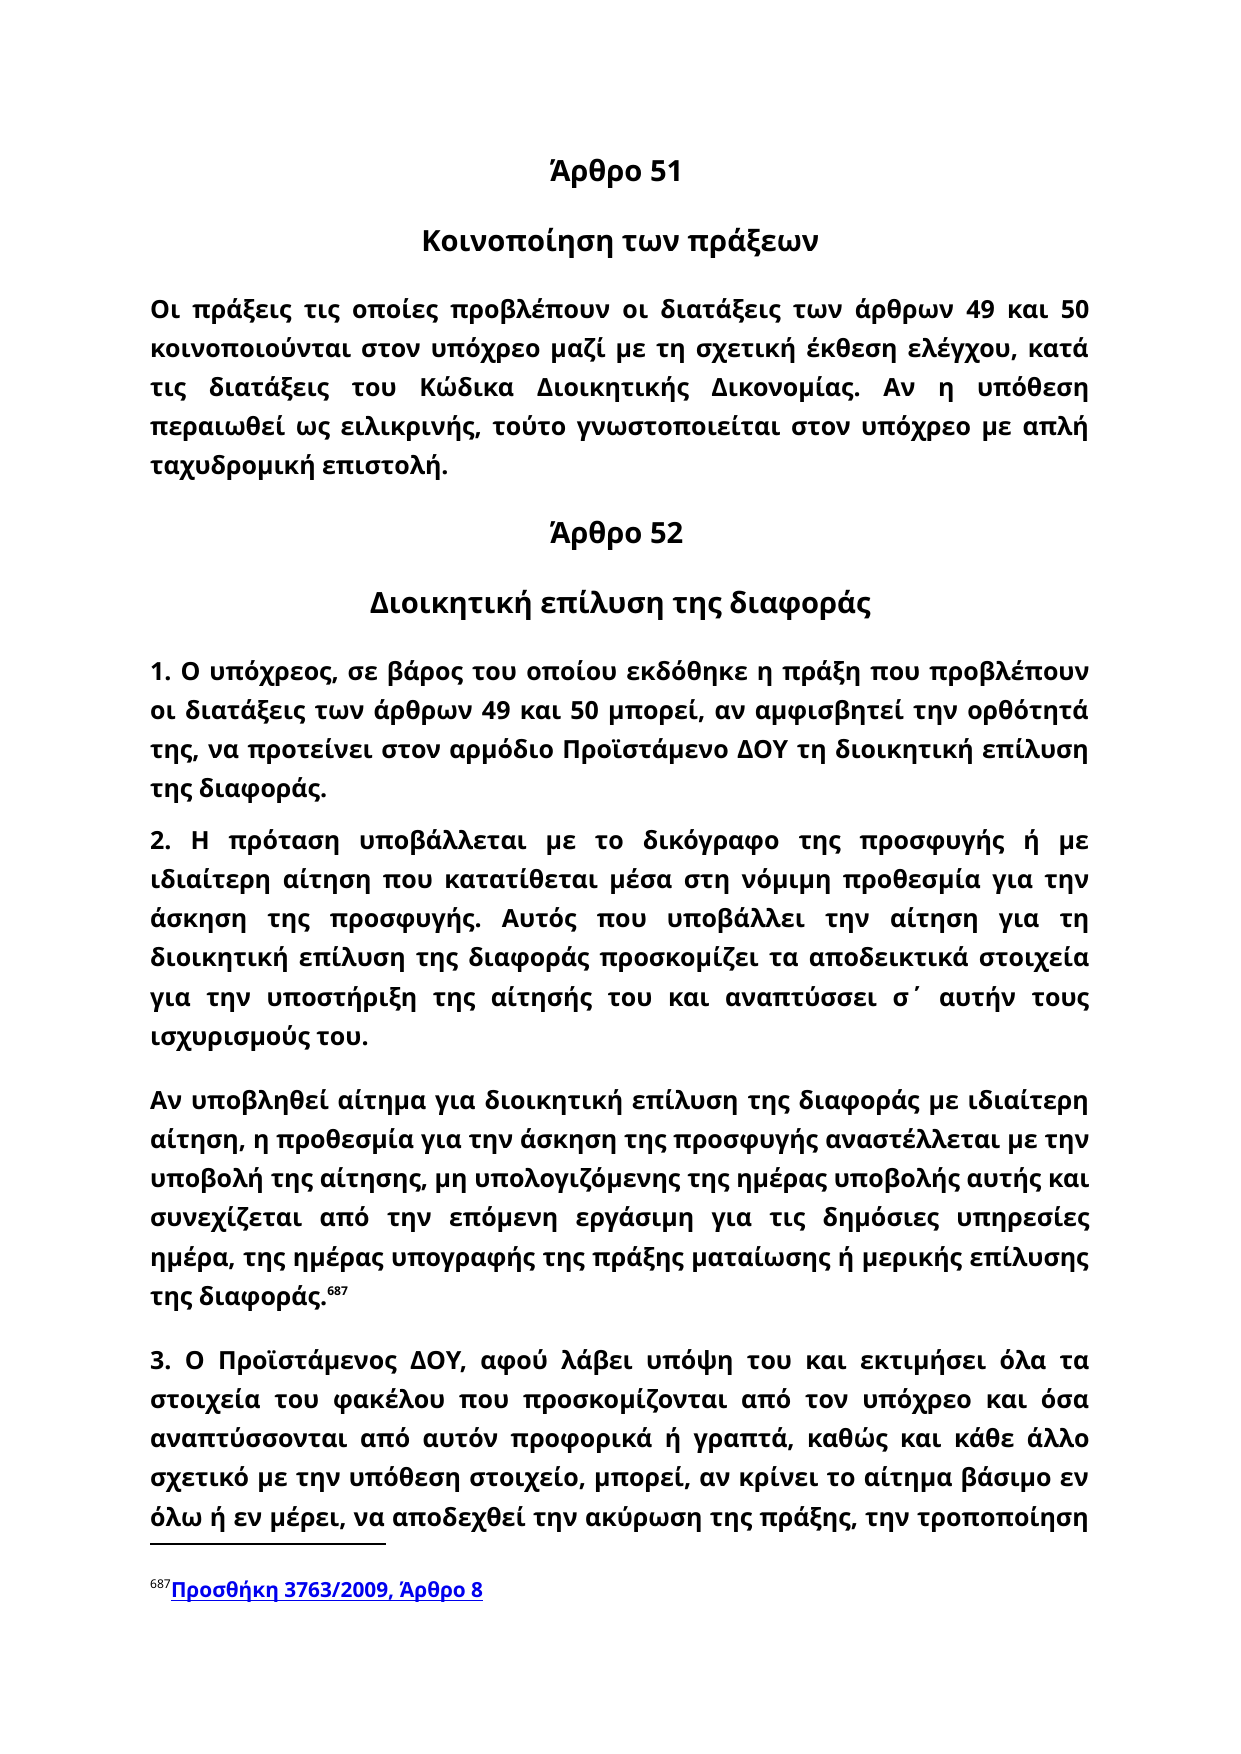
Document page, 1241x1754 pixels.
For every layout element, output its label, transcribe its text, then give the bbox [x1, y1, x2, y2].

subtitle Κοινοποίηση των πράξεων [150, 221, 1090, 260]
text 2. Η πρόταση υποβάλλεται με το δικόγραφο της προσφυγής ή με ιδιαίτερη αίτηση που κατατίθεται μέσα στη νόμιμη προθεσμία για την άσκηση της προσφυγής. Αυτός που υποβάλλει την αίτηση για τη διοικητική επίλυση της διαφοράς προσκομίζει τα αποδεικτικά στοιχεία για την υποστήριξη της αίτησής του και αναπτύσσει σ΄ αυτήν τους ισχυρισμούς του. [150, 822, 1090, 1052]
text Αν υποβληθεί αίτημα για διοικητική επίλυση της διαφοράς με ιδιαίτερη αίτηση, η προθεσμία για την άσκηση της προσφυγής αναστέλλεται με την υποβολή της αίτησης, μη υπολογιζόμενης της ημέρας υποβολής αυτής και συνεχίζεται από την επόμενη εργάσιμη για τις δημόσιες υπηρεσίες ημέρα, της ημέρας υπογραφής της πράξης ματαίωσης ή μερικής επίλυσης της διαφοράς. [150, 1082, 1090, 1312]
text Προσθήκη 3763/2009, Άρθρο 8 [150, 1576, 1090, 1604]
subtitle Άρθρο 52 [150, 512, 1090, 552]
text Οι πράξεις τις οποίες προβλέπουν οι διατάξεις των άρθρων 49 και 50 κοινοποιούνται στον υπόχρεο μαζί με τη σχετική έκθεση ελέγχου, κατά τις διατάξεις του Κώδικα Διοικητικής Δικονομίας. Αν η υπόθεση περαιωθεί ως ειλικρινής, τούτο γνωστοποιείται στον υπόχρεο με απλή ταχυδρομική επιστολή. [150, 291, 1090, 482]
subtitle Άρθρο 51 [150, 150, 1090, 190]
subtitle Διοικητική επίλυση της διαφοράς [150, 583, 1090, 622]
text 3. Ο Προϊστάμενος ΔΟΥ, αφού λάβει υπόψη του και εκτιμήσει όλα τα στοιχεία του φακέλου που προσκομίζονται από τον υπόχρεο και όσα αναπτύσσονται από αυτόν προφορικά ή γραπτά, καθώς και κάθε άλλο σχετικό με την υπόθεση στοιχείο, μπορεί, αν κρίνει το αίτημα βάσιμο εν όλω ή εν μέρει, να αποδεχθεί την ακύρωση της πράξης, την τροποποίηση [150, 1342, 1090, 1533]
text 1. Ο υπόχρεος, σε βάρος του οποίου εκδόθηκε η πράξη που προβλέπουν οι διατάξεις των άρθρων 49 και 50 μπορεί, αν αμφισβητεί την ορθότητά της, να προτείνει στον αρμόδιο Προϊστάμενο ΔΟΥ τη διοικητική επίλυση της διαφοράς. [150, 653, 1090, 805]
